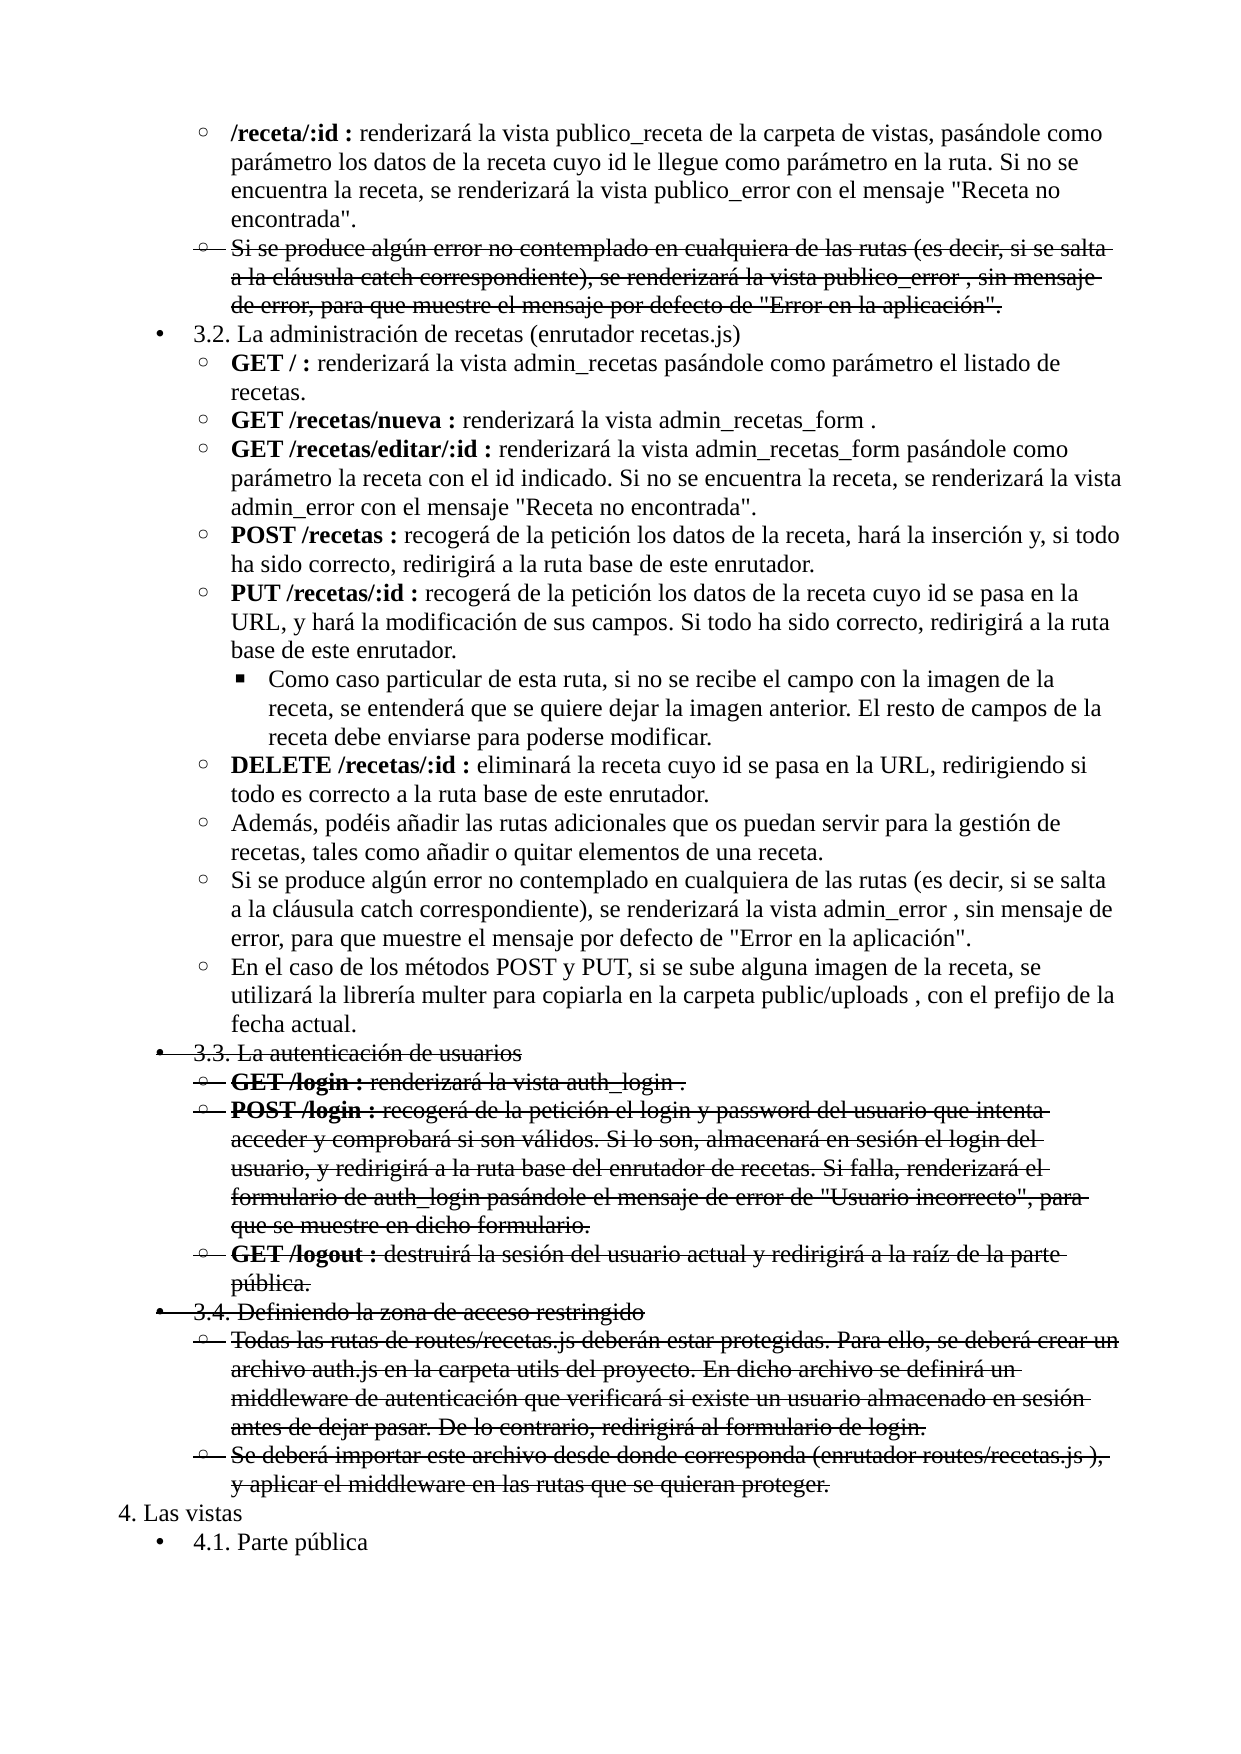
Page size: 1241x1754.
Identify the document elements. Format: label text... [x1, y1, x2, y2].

list 3.3. La autenticación de usuarios [156, 1038, 1122, 1067]
list Como caso particular de esta ruta, si no se recibe el campo con la imagen de la receta, se entenderá que se quiere dejar la imagen anterior. El resto de campos de la receta debe enviarse para poderse modificar. [231, 664, 1122, 751]
list GET /recetas/editar/:id : renderizará la vista admin_recetas_form pasándole como parámetro la receta con el id indicado. Si no se encuentra la receta, se renderizará la vista admin_error con el mensaje "Receta no encontrada". [193, 434, 1122, 521]
list POST /login : recogerá de la petición el login y password del usuario que intenta acceder y comprobará si son válidos. Si lo son, almacenará en sesión el login del usuario, y redirigirá a la ruta base del enrutador de recetas. Si falla, renderizará el formulario de auth_login pasándole el mensaje de error de "Usuario incorrecto", para que se muestre en dicho formulario. [193, 1096, 1122, 1239]
list GET / : renderizará la vista admin_recetas pasándole como parámetro el listado de recetas. [193, 348, 1122, 406]
list 3.2. La administración de recetas (enrutador recetas.js) [156, 319, 1122, 348]
list GET /login : renderizará la vista auth_login . [193, 1067, 1122, 1096]
list Si se produce algún error no contemplado en cualquiera de las rutas (es decir, si se salta a la cláusula catch correspondiente), se renderizará la vista admin_error , sin mensaje de error, para que muestre el mensaje por defecto de "Error en la aplicación". [193, 866, 1122, 952]
list 4.1. Parte pública [156, 1527, 1122, 1556]
list /receta/:id : renderizará la vista publico_receta de la carpeta de vistas, pasándole como parámetro los datos de la receta cuyo id le llegue como parámetro en la ruta. Si no se encuentra la receta, se renderizará la vista publico_error con el mensaje "Receta no encontrada". [193, 118, 1122, 233]
list GET /recetas/nueva : renderizará la vista admin_recetas_form . [193, 406, 1122, 434]
list Se deberá importar este archivo desde donde corresponda (enrutador routes/recetas.js ), y aplicar el middleware en las rutas que se quieran proteger. [193, 1441, 1122, 1498]
list Además, podéis añadir las rutas adicionales que os puedan servir para la gestión de recetas, tales como añadir o quitar elementos de una receta. [193, 808, 1122, 866]
list En el caso de los métodos POST y PUT, si se sube alguna imagen de la receta, se utilizará la librería multer para copiarla en la carpeta public/uploads , con el prefijo de la fecha actual. [193, 952, 1122, 1038]
list PUT /recetas/:id : recogerá de la petición los datos de la receta cuyo id se pasa en la URL, y hará la modificación de sus campos. Si todo ha sido correcto, redirigirá a la ruta base de este enrutador. [193, 578, 1122, 664]
list Todas las rutas de routes/recetas.js deberán estar protegidas. Para ello, se deberá crear un archivo auth.js en la carpeta utils del proyecto. En dicho archivo se definirá un middleware de autenticación que verificará si existe un usuario almacenado en sesión antes de dejar pasar. De lo contrario, redirigirá al formulario de login. [193, 1326, 1122, 1441]
list Si se produce algún error no contemplado en cualquiera de las rutas (es decir, si se salta a la cláusula catch correspondiente), se renderizará la vista publico_error , sin mensaje de error, para que muestre el mensaje por defecto de "Error en la aplicación". [193, 233, 1122, 319]
text 4. Las vistas [118, 1498, 1122, 1527]
list POST /recetas : recogerá de la petición los datos de la receta, hará la inserción y, si todo ha sido correcto, redirigirá a la ruta base de este enrutador. [193, 521, 1122, 578]
list 3.4. Definiendo la zona de acceso restringido [156, 1297, 1122, 1326]
list DELETE /recetas/:id : eliminará la receta cuyo id se pasa en la URL, redirigiendo si todo es correcto a la ruta base de este enrutador. [193, 751, 1122, 808]
list GET /logout : destruirá la sesión del usuario actual y redirigirá a la raíz de la parte pública. [193, 1239, 1122, 1297]
